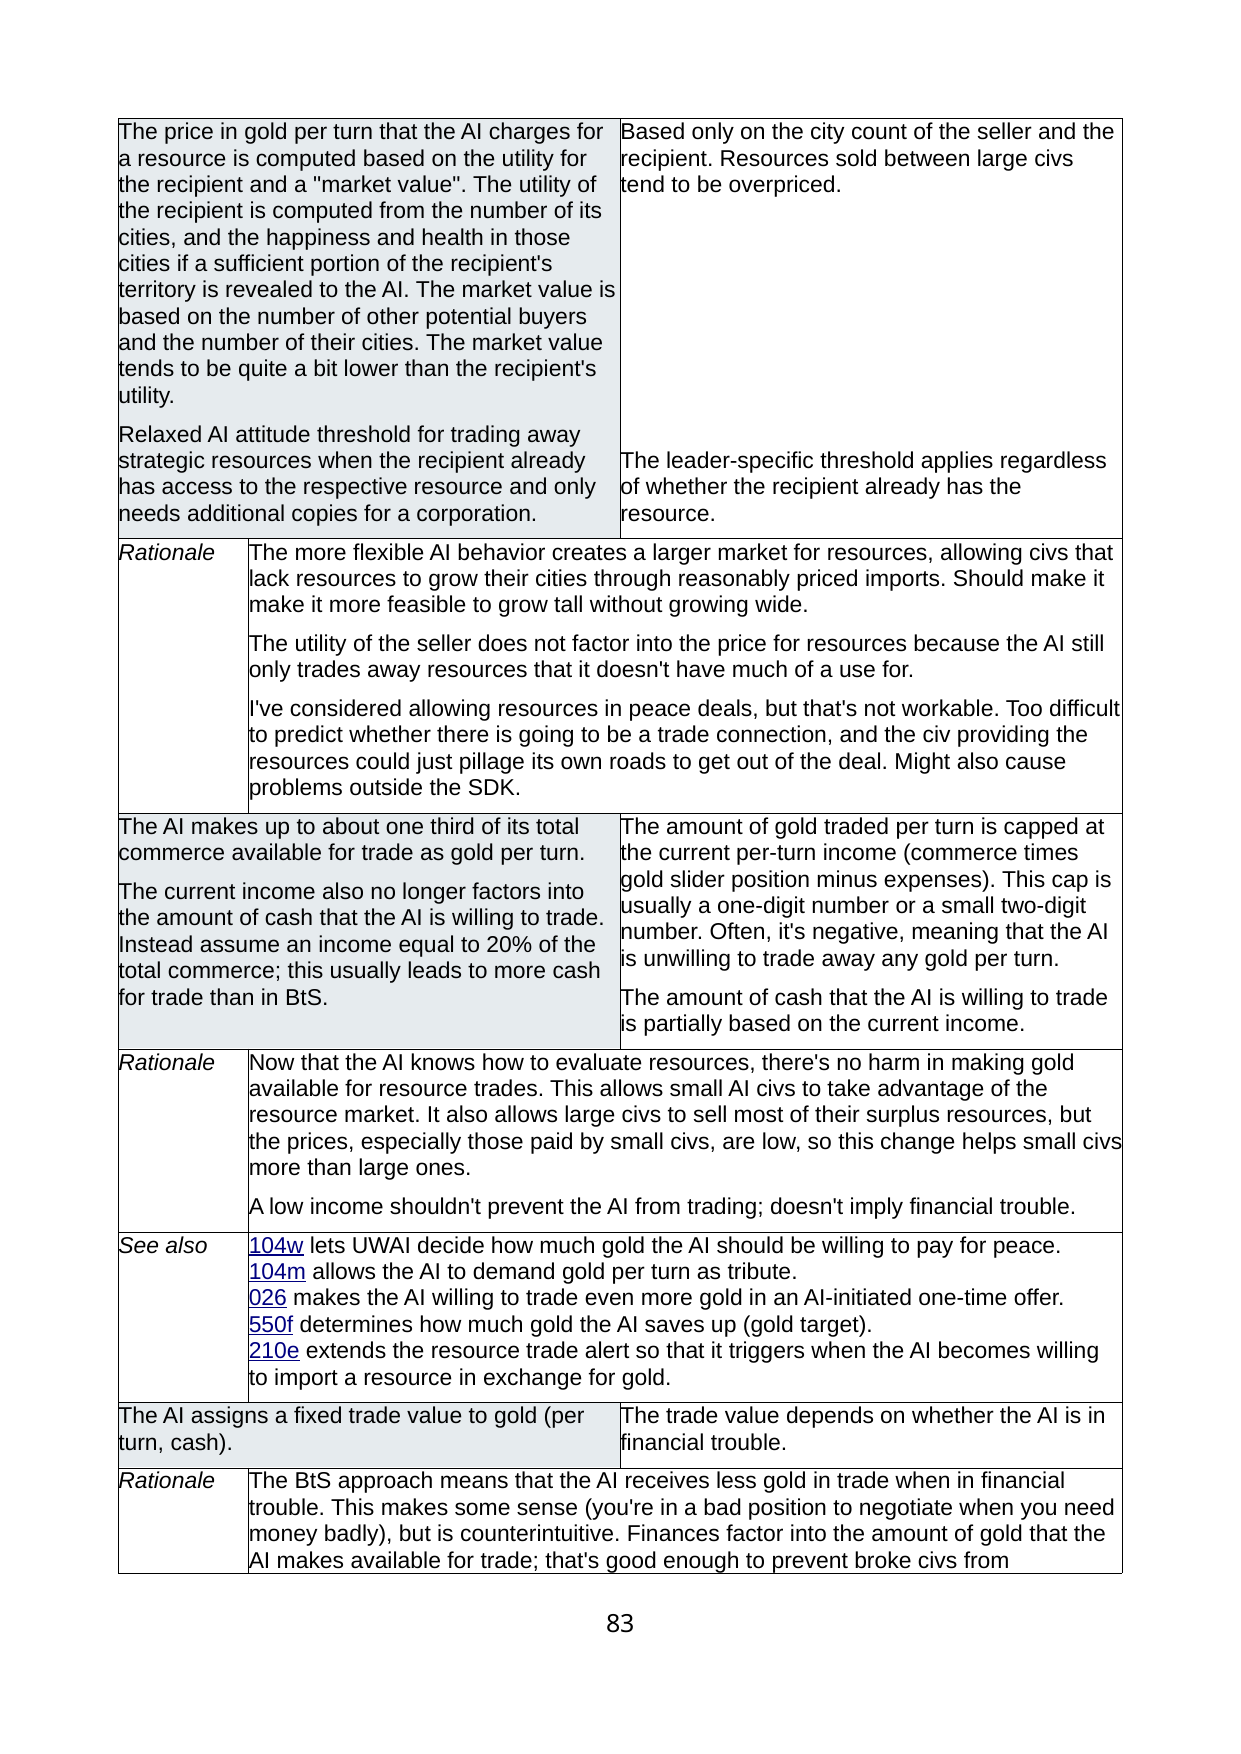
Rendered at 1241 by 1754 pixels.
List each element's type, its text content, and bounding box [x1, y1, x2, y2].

table_cell The trade value depends on whether the AI is in financial trouble. [621, 1403, 1122, 1467]
table_cell Rationale [119, 539, 248, 813]
table_cell The AI makes up to about one third of its total commerce available for trade as gold per turn. The current income also no longer factors into the amount of cash that the AI is willing to trade. Instead assume an income equal to 20% of the total commerce; this usually leads to more cash for trade than in BtS. [119, 814, 620, 1048]
table_cell The more flexible AI behavior creates a larger market for resources, allowing civs that lack resources to grow their cities through reasonably priced imports. Should make it make it more feasible to grow tall without growing wide. The utility of the seller does not factor into the price for resources because the AI still only trades away resources that it doesn't have much of a use for. I've considered allowing resources in peace deals, but that's not workable. Too difficult to predict whether there is going to be a trade connection, and the civ providing the resources could just pillage its own roads to get out of the deal. Might also cause problems outside the SDK. [249, 539, 1122, 813]
table_cell Based only on the city count of the seller and the recipient. Resources sold between large civs tend to be overpriced. The leader-specific threshold applies regardless of whether the recipient already has the resource. [621, 119, 1122, 538]
table_cell The BtS approach means that the AI receives less gold in trade when in financial trouble. This makes some sense (you're in a bad position to negotiate when you need money badly), but is counterintuitive. Finances factor into the amount of gold that the AI makes available for trade; that's good enough to prevent broke civs from [249, 1469, 1122, 1573]
table_cell The amount of gold traded per turn is capped at the current per-turn income (commerce times gold slider position minus expenses). This cap is usually a one-digit number or a small two-digit number. Often, it's negative, meaning that the AI is unwilling to trade away any gold per turn. The amount of cash that the AI is willing to trade is partially based on the current income. [621, 814, 1122, 1048]
table_cell The price in gold per turn that the AI charges for a resource is computed based on the utility for the recipient and a "market value". The utility of the recipient is computed from the number of its cities, and the happiness and health in those cities if a sufficient portion of the recipient's territory is revealed to the AI. The market value is based on the number of other potential buyers and the number of their cities. The market value tends to be quite a bit lower than the recipient's utility. Relaxed AI attitude threshold for trading away strategic resources when the recipient already has access to the respective resource and only needs additional copies for a corporation. [119, 119, 620, 538]
table_cell Rationale [119, 1050, 248, 1232]
table_cell Rationale [119, 1469, 248, 1573]
table_cell Now that the AI knows how to evaluate resources, there's no harm in making gold available for resource trades. This allows small AI civs to take advantage of the resource market. It also allows large civs to sell most of their surplus resources, but the prices, especially those paid by small civs, are low, so this change helps small civs more than large ones. A low income shouldn't prevent the AI from trading; doesn't imply financial trouble. [249, 1050, 1122, 1232]
table_cell The AI assigns a fixed trade value to gold (per turn, cash). [119, 1403, 620, 1467]
table_cell 104w lets UWAI decide how much gold the AI should be willing to pay for peace. 104m allows the AI to demand gold per turn as tribute. 026 makes the AI willing to trade even more gold in an AI-initiated one-time offer. 550f determines how much gold the AI saves up (gold target). 210e extends the resource trade alert so that it triggers when the AI becomes willing to import a resource in exchange for gold. [249, 1233, 1122, 1402]
table_cell See also [119, 1233, 248, 1402]
